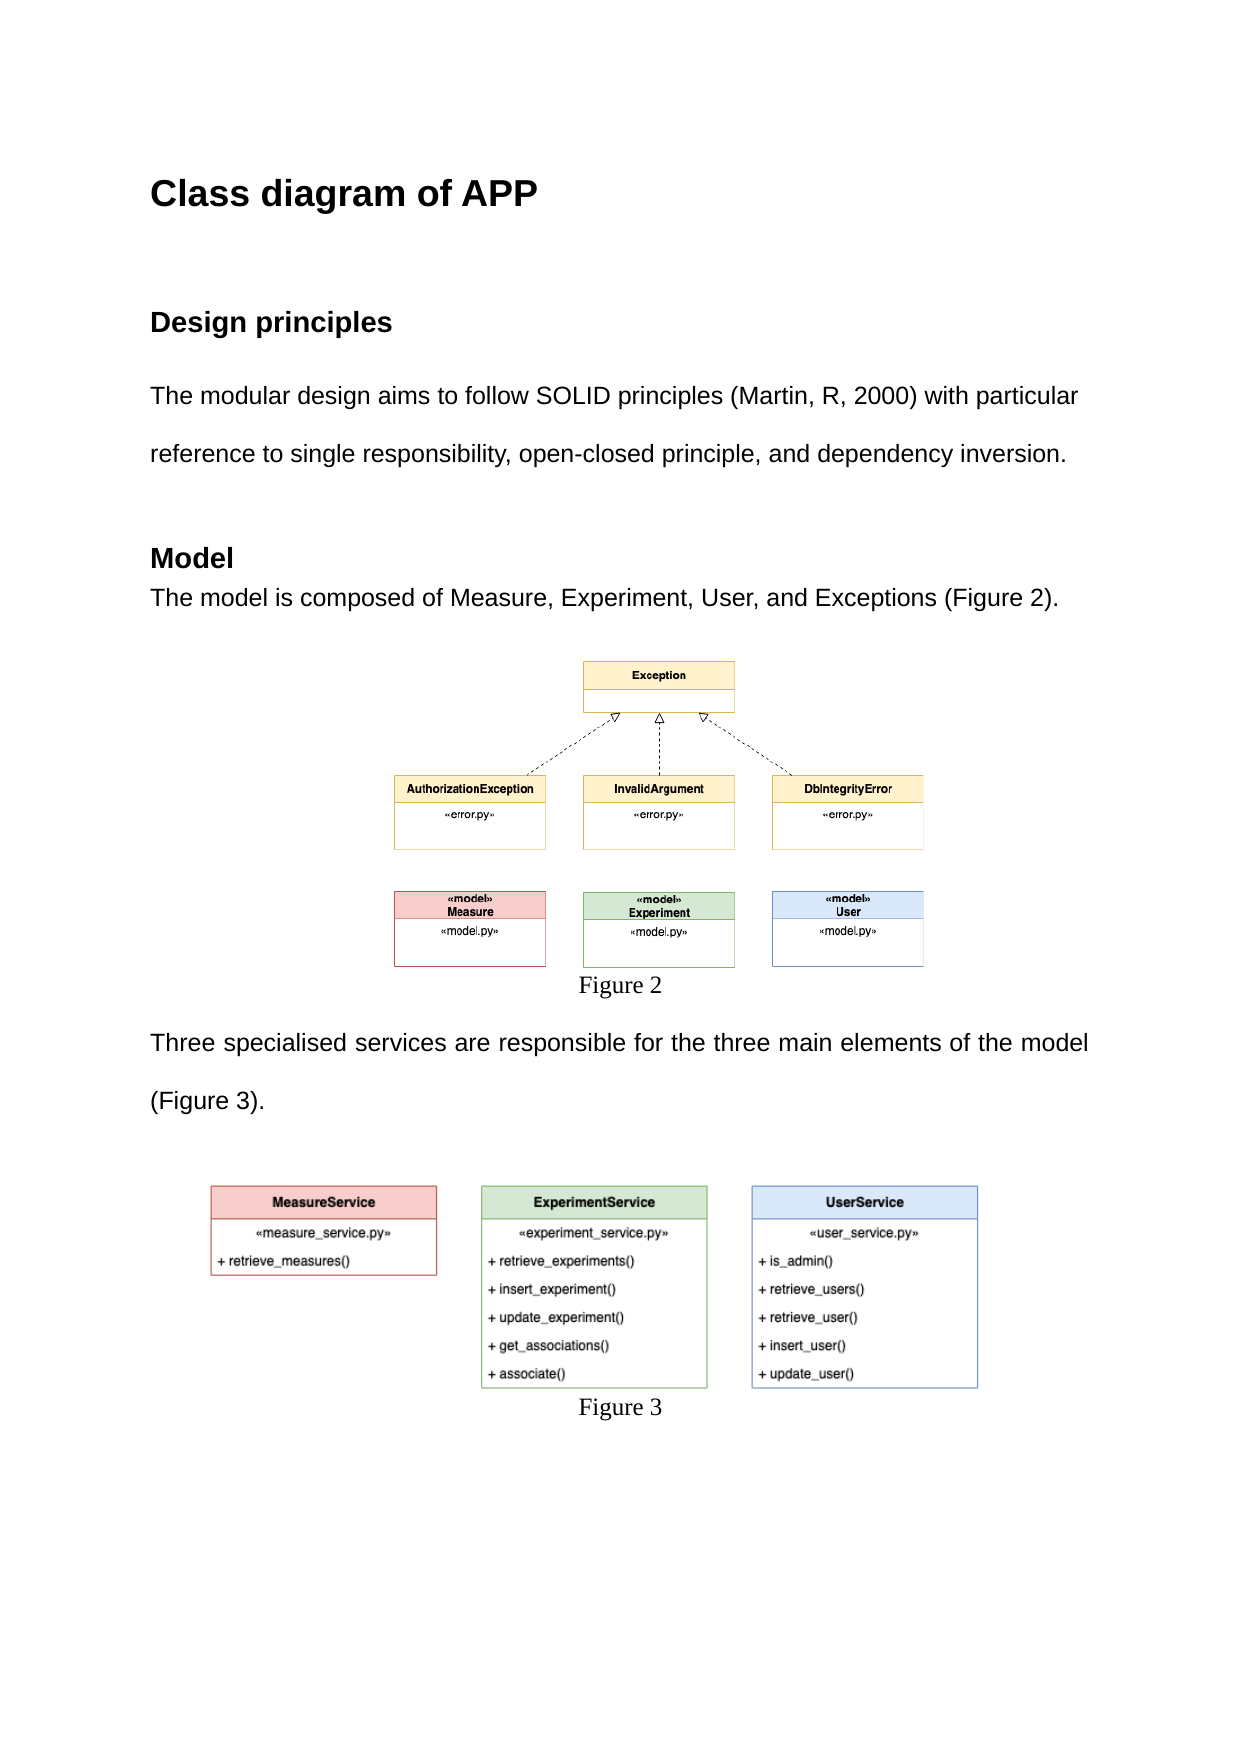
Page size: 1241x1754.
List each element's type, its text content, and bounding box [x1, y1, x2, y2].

picture [205, 1180, 1074, 1392]
picture [391, 658, 924, 971]
text Three specialised services are responsible for the three main elements of the model (Figure 3). [150, 1028, 1091, 1115]
subtitle Class diagram of APP [150, 171, 1091, 214]
text The modular design aims to follow SOLID principles (Martin, R, 2000) with particular reference to single responsibility, open-closed principle, and dependency inversion. [150, 381, 1091, 468]
text Figure 2 [209, 971, 1031, 999]
text The model is composed of Measure, Experiment, User, and Exceptions (Figure 2). [150, 583, 1091, 612]
subtitle Model [150, 541, 1091, 574]
subtitle Design principles [150, 305, 1091, 339]
text Figure 3 [209, 1392, 1031, 1421]
text [209, 1158, 1031, 1180]
